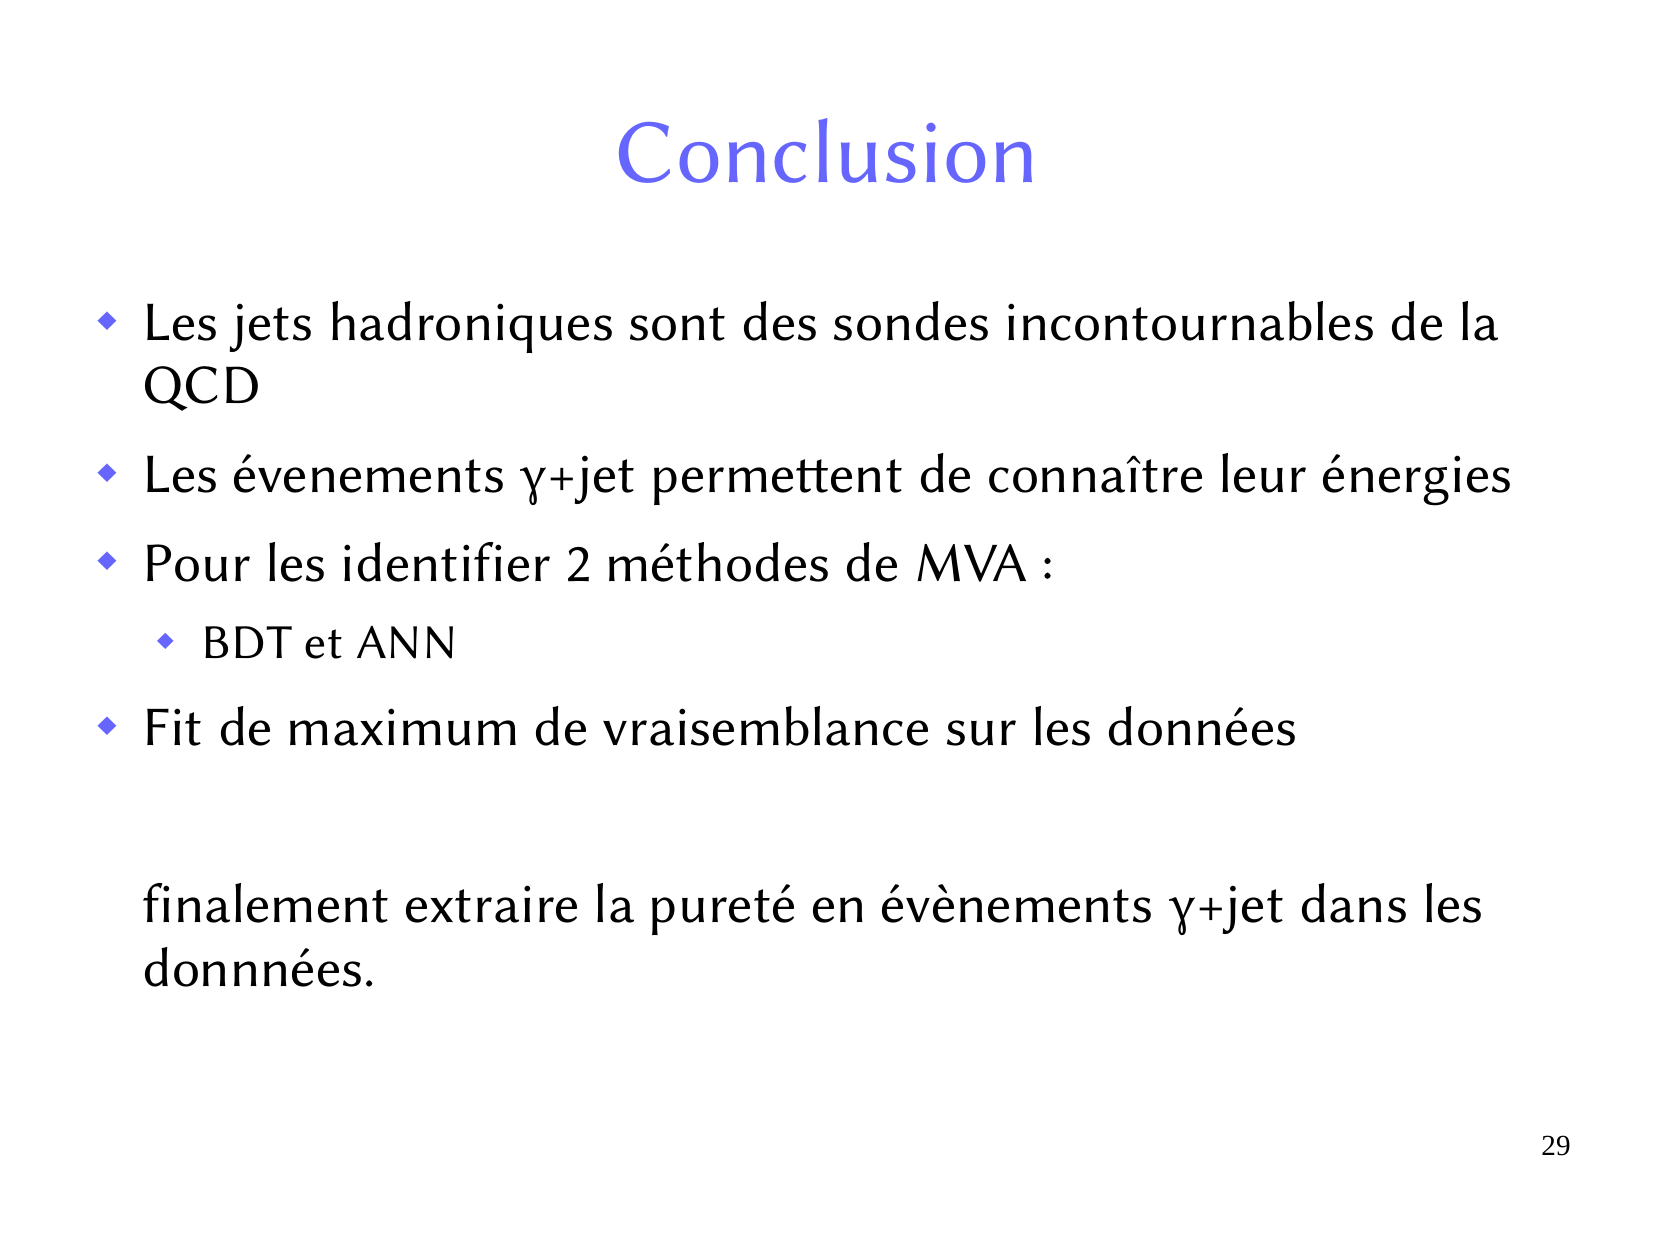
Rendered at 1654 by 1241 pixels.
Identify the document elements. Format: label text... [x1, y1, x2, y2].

title Conclusion [82, 49, 1571, 257]
list Les jets hadroniques sont des sondes incontournables de la QCD Les évenements γ+jet permettent de connaître leur énergies Pour les identifier 2 méthodes de MVA : BDT et ANN Fit de maximum de vraisemblance sur les données finalement extraire la pureté en évènements γ+jet dans les donnnées. [82, 290, 1571, 1010]
